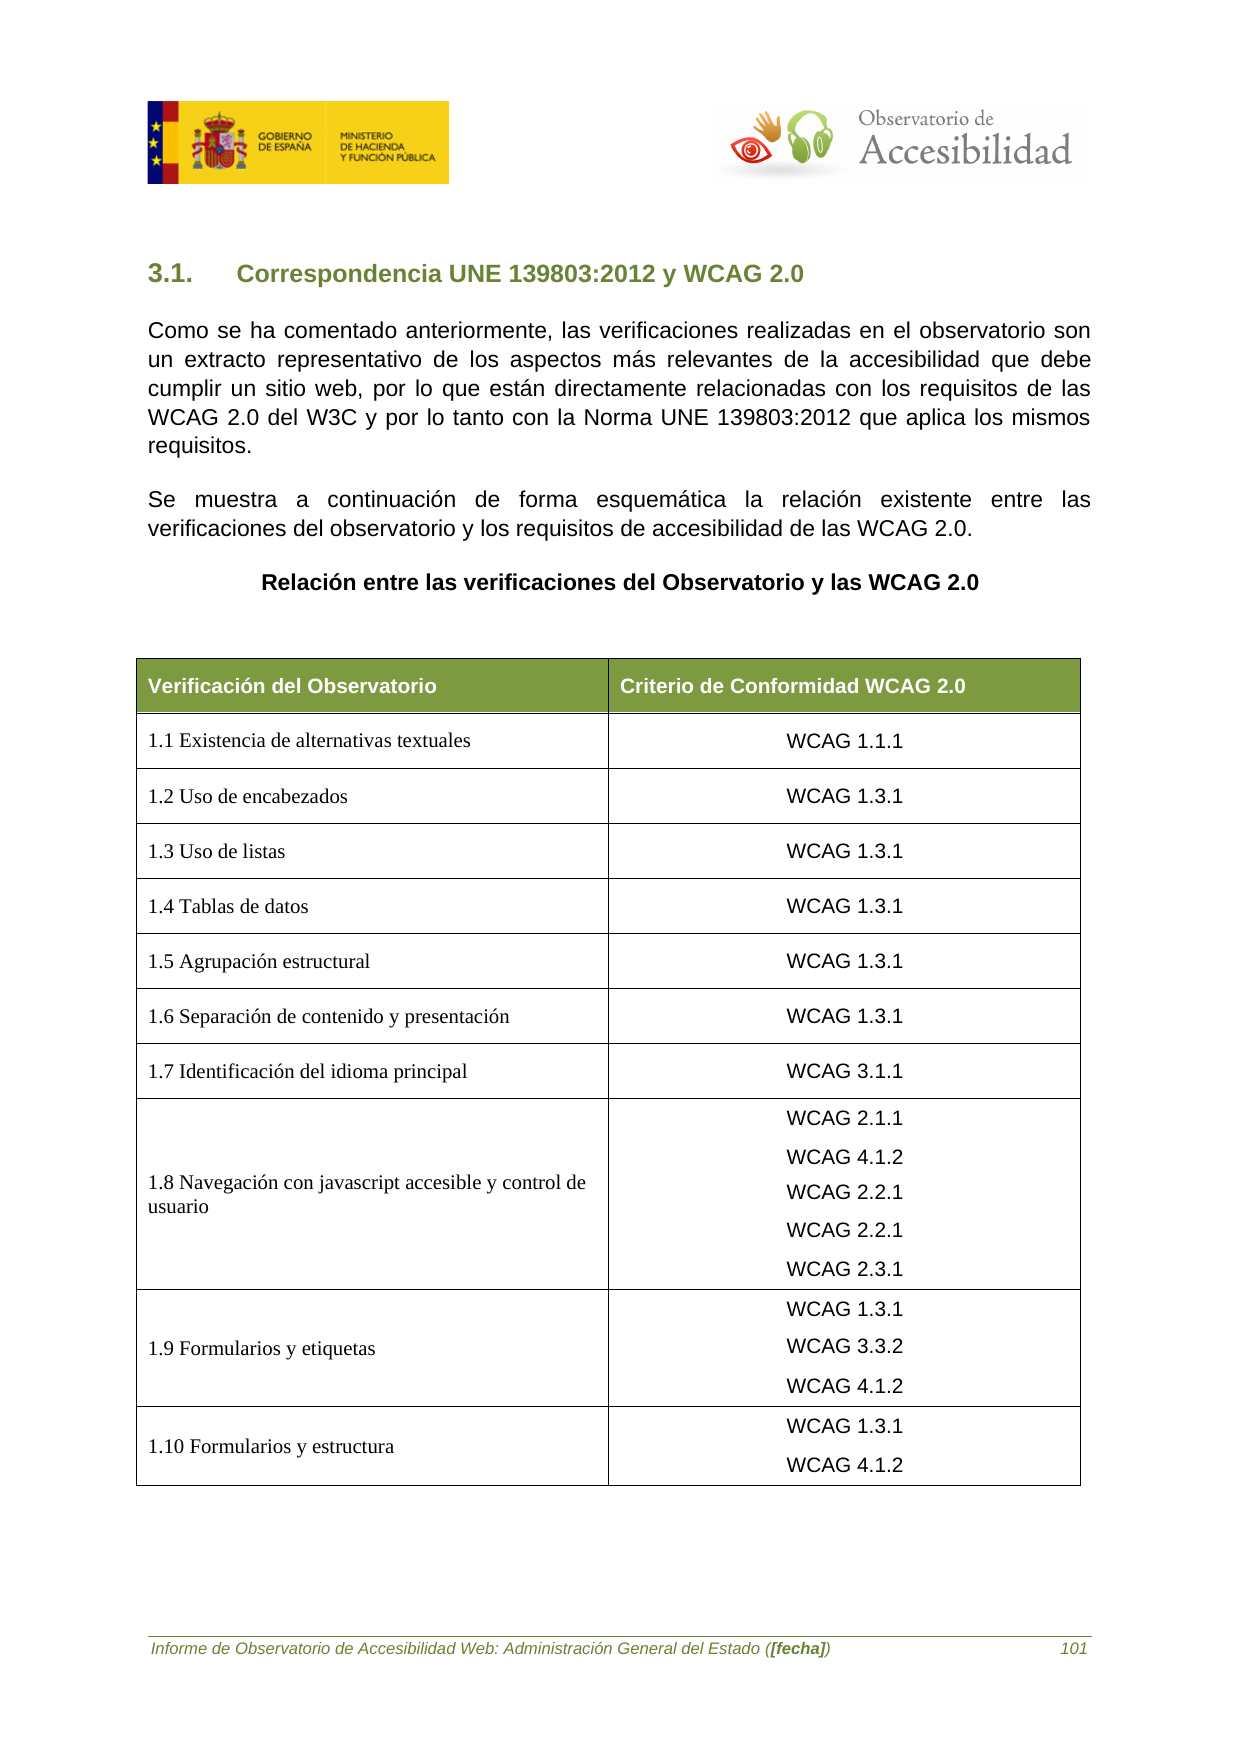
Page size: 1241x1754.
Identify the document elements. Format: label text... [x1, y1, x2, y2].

table_cell WCAG 1.3.1 [609, 879, 1080, 933]
table_cell WCAG 3.1.1 [609, 1044, 1080, 1098]
text Se muestra a continuación de forma esquemática la relación existente entre las verificaciones del observatorio y los requisitos de accesibilidad de las WCAG 2.0. [148, 486, 1092, 542]
text Como se ha comentado anteriormente, las verificaciones realizadas en el observatorio son un extracto representativo de los aspectos más relevantes de la accesibilidad que debe cumplir un sitio web, por lo que están directamente relacionadas con los requisitos de las WCAG 2.0 del W3C y por lo tanto con la Norma UNE 139803:2012 que aplica los mismos requisitos. [148, 317, 1092, 459]
table_cell 1.3 Uso de listas [137, 824, 608, 878]
table_cell WCAG 2.1.1 WCAG 4.1.2 WCAG 2.2.1 WCAG 2.2.1 WCAG 2.3.1 [609, 1099, 1080, 1289]
table_header Verificación del Observatorio [137, 659, 608, 712]
picture [147, 101, 450, 184]
table_cell WCAG 1.1.1 [609, 714, 1080, 767]
picture [710, 101, 1086, 184]
table_cell 1.2 Uso de encabezados [137, 769, 608, 823]
text Relación entre las verificaciones del Observatorio y las WCAG 2.0 [148, 569, 1092, 596]
table_header Criterio de Conformidad WCAG 2.0 [609, 659, 1080, 712]
table_cell 1.5 Agrupación estructural [137, 934, 608, 988]
table_cell WCAG 1.3.1 WCAG 4.1.2 [609, 1407, 1080, 1485]
table_cell 1.1 Existencia de alternativas textuales [137, 714, 608, 767]
table_cell 1.10 Formularios y estructura [137, 1407, 608, 1485]
table_cell 1.7 Identificación del idioma principal [137, 1044, 608, 1098]
table_cell WCAG 1.3.1 [609, 824, 1080, 878]
table_cell WCAG 1.3.1 [609, 769, 1080, 823]
table_cell WCAG 1.3.1 WCAG 3.3.2 WCAG 4.1.2 [609, 1290, 1080, 1406]
subtitle Correspondencia UNE 139803:2012 y WCAG 2.0 [148, 257, 1092, 288]
table_cell 1.9 Formularios y etiquetas [137, 1290, 608, 1406]
table_cell 1.6 Separación de contenido y presentación [137, 989, 608, 1043]
table_cell WCAG 1.3.1 [609, 989, 1080, 1043]
table_cell 1.8 Navegación con javascript accesible y control de usuario [137, 1099, 608, 1289]
table_cell 1.4 Tablas de datos [137, 879, 608, 933]
table_cell WCAG 1.3.1 [609, 934, 1080, 988]
